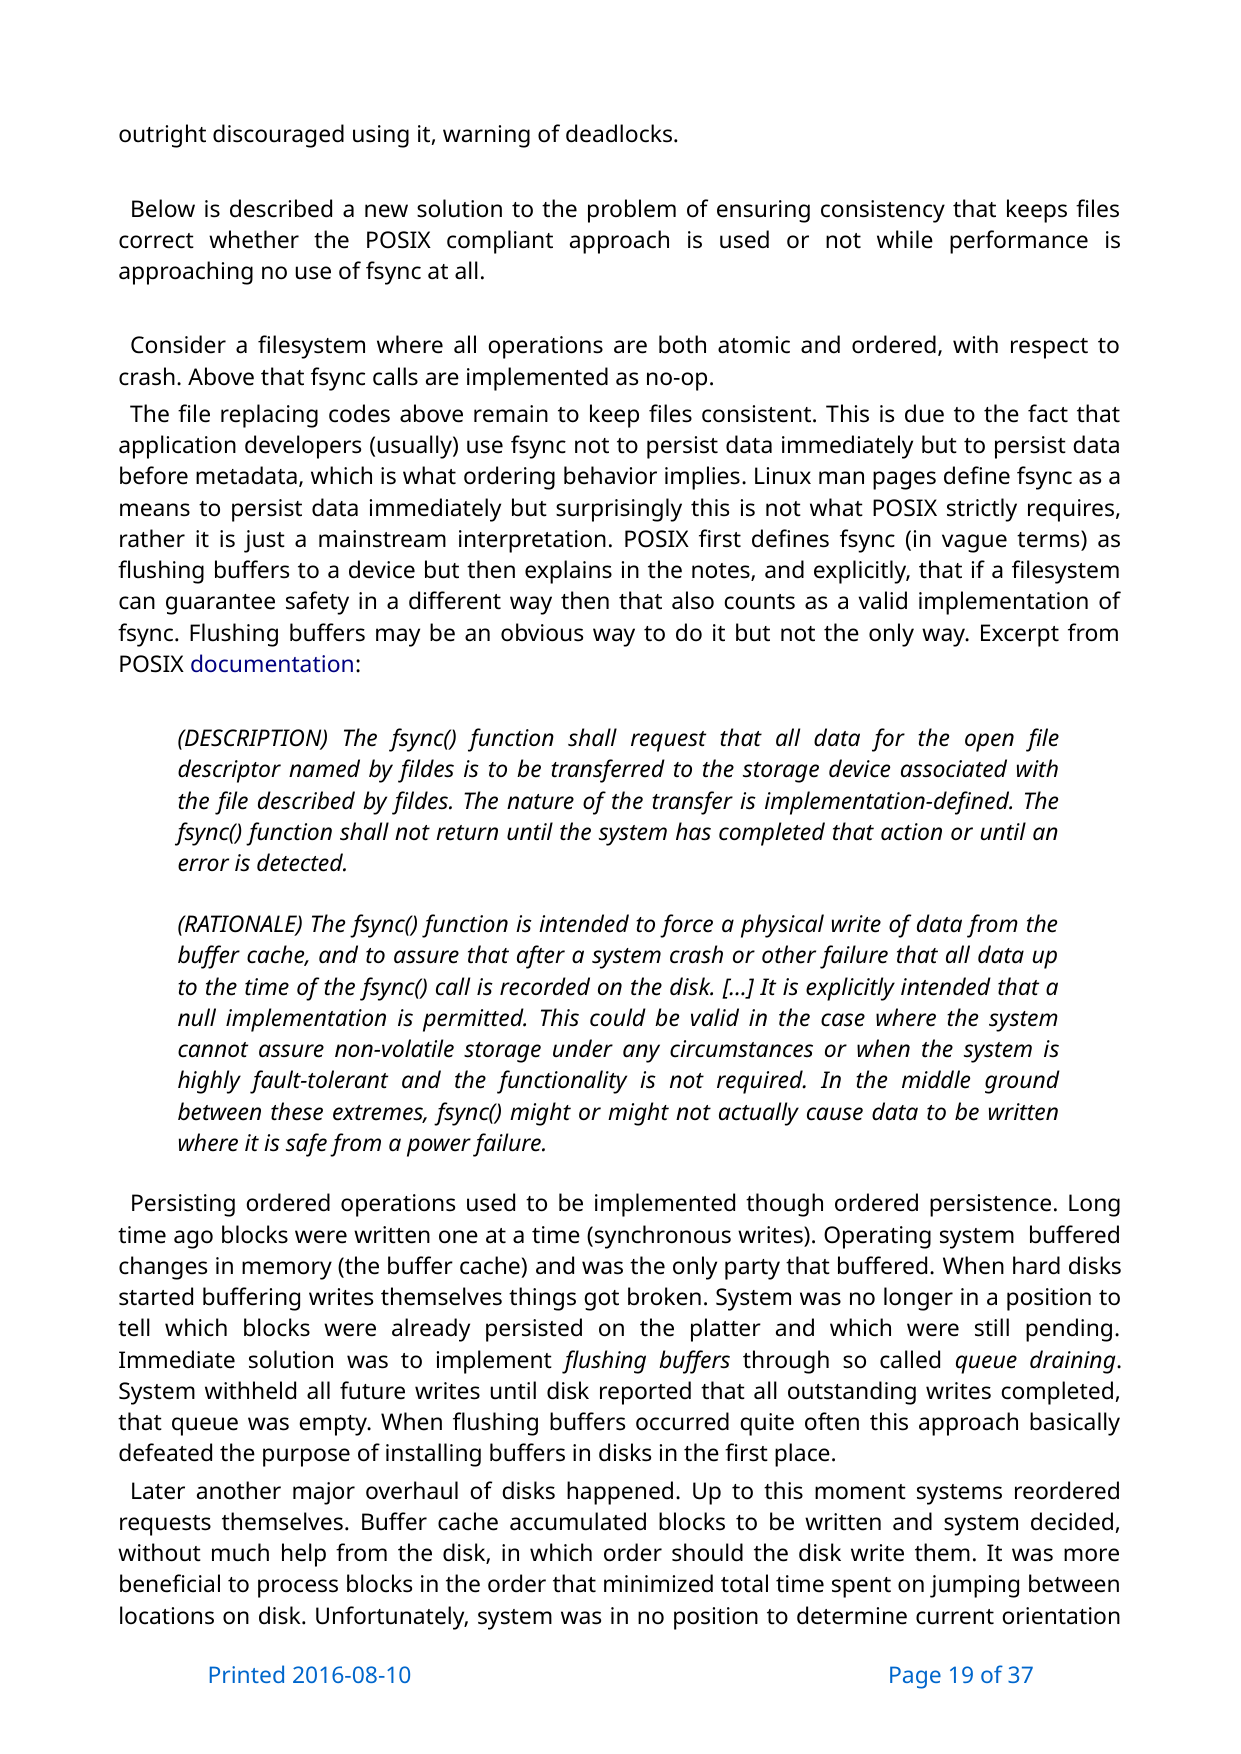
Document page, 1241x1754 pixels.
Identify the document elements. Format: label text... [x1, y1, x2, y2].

text Consider a filesystem where all operations are both atomic and ordered, with respect to crash. Above that fsync calls are implemented as no-op. [118, 329, 1122, 392]
text The file replacing codes above remain to keep files consistent. This is due to the fact that application developers (usually) use fsync not to persist data immediately but to persist data before metadata, which is what ordering behavior implies. Linux man pages define fsync as a means to persist data immediately but surprisingly this is not what POSIX strictly requires, rather it is just a mainstream interpretation. POSIX first defines fsync (in vague terms) as flushing buffers to a device but then explains in the notes, and explicitly, that if a filesystem can guarantee safety in a different way then that also counts as a valid implementation of fsync. Flushing buffers may be an obvious way to do it but not the only way. Excerpt from POSIX documentation: [118, 398, 1122, 679]
text (RATIONALE) The fsync() function is intended to force a physical write of data from the buffer cache, and to assure that after a system crash or other failure that all data up to the time of the fsync() call is recorded on the disk. […] It is explicitly intended that a null implementation is permitted. This could be valid in the case where the system cannot assure non-volatile storage under any circumstances or when the system is highly fault-tolerant and the functionality is not required. In the middle ground between these extremes, fsync() might or might not actually cause data to be written where it is safe from a power failure. [177, 908, 1063, 1158]
text Later another major overhaul of disks happened. Up to this moment systems reordered requests themselves. Buffer cache accumulated blocks to be written and system decided, without much help from the disk, in which order should the disk write them. It was more beneficial to process blocks in the order that minimized total time spent on jumping between locations on disk. Unfortunately, system was in no position to determine current orientation [118, 1474, 1122, 1631]
text (DESCRIPTION) The fsync() function shall request that all data for the open file descriptor named by fildes is to be transferred to the storage device associated with the file described by fildes. The nature of the transfer is implementation-defined. The fsync() function shall not return until the system has completed that action or until an error is detected. [177, 722, 1063, 878]
text Below is described a new solution to the problem of ensuring consistency that keeps files correct whether the POSIX compliant approach is used or not while performance is approaching no use of fsync at all. [118, 192, 1122, 286]
text outright discouraged using it, warning of deadlocks. [118, 118, 1122, 149]
text Persisting ordered operations used to be implemented though ordered persistence. Long time ago blocks were written one at a time (synchronous writes). Operating system buffered changes in memory (the buffer cache) and was the only party that buffered. When hard disks started buffering writes themselves things got broken. System was no longer in a position to tell which blocks were already persisted on the platter and which were still pending. Immediate solution was to implement flushing buffers through so called queue draining. System withheld all future writes until disk reported that all outstanding writes completed, that queue was empty. When flushing buffers occurred quite often this approach basically defeated the purpose of installing buffers in disks in the first place. [118, 1187, 1122, 1469]
